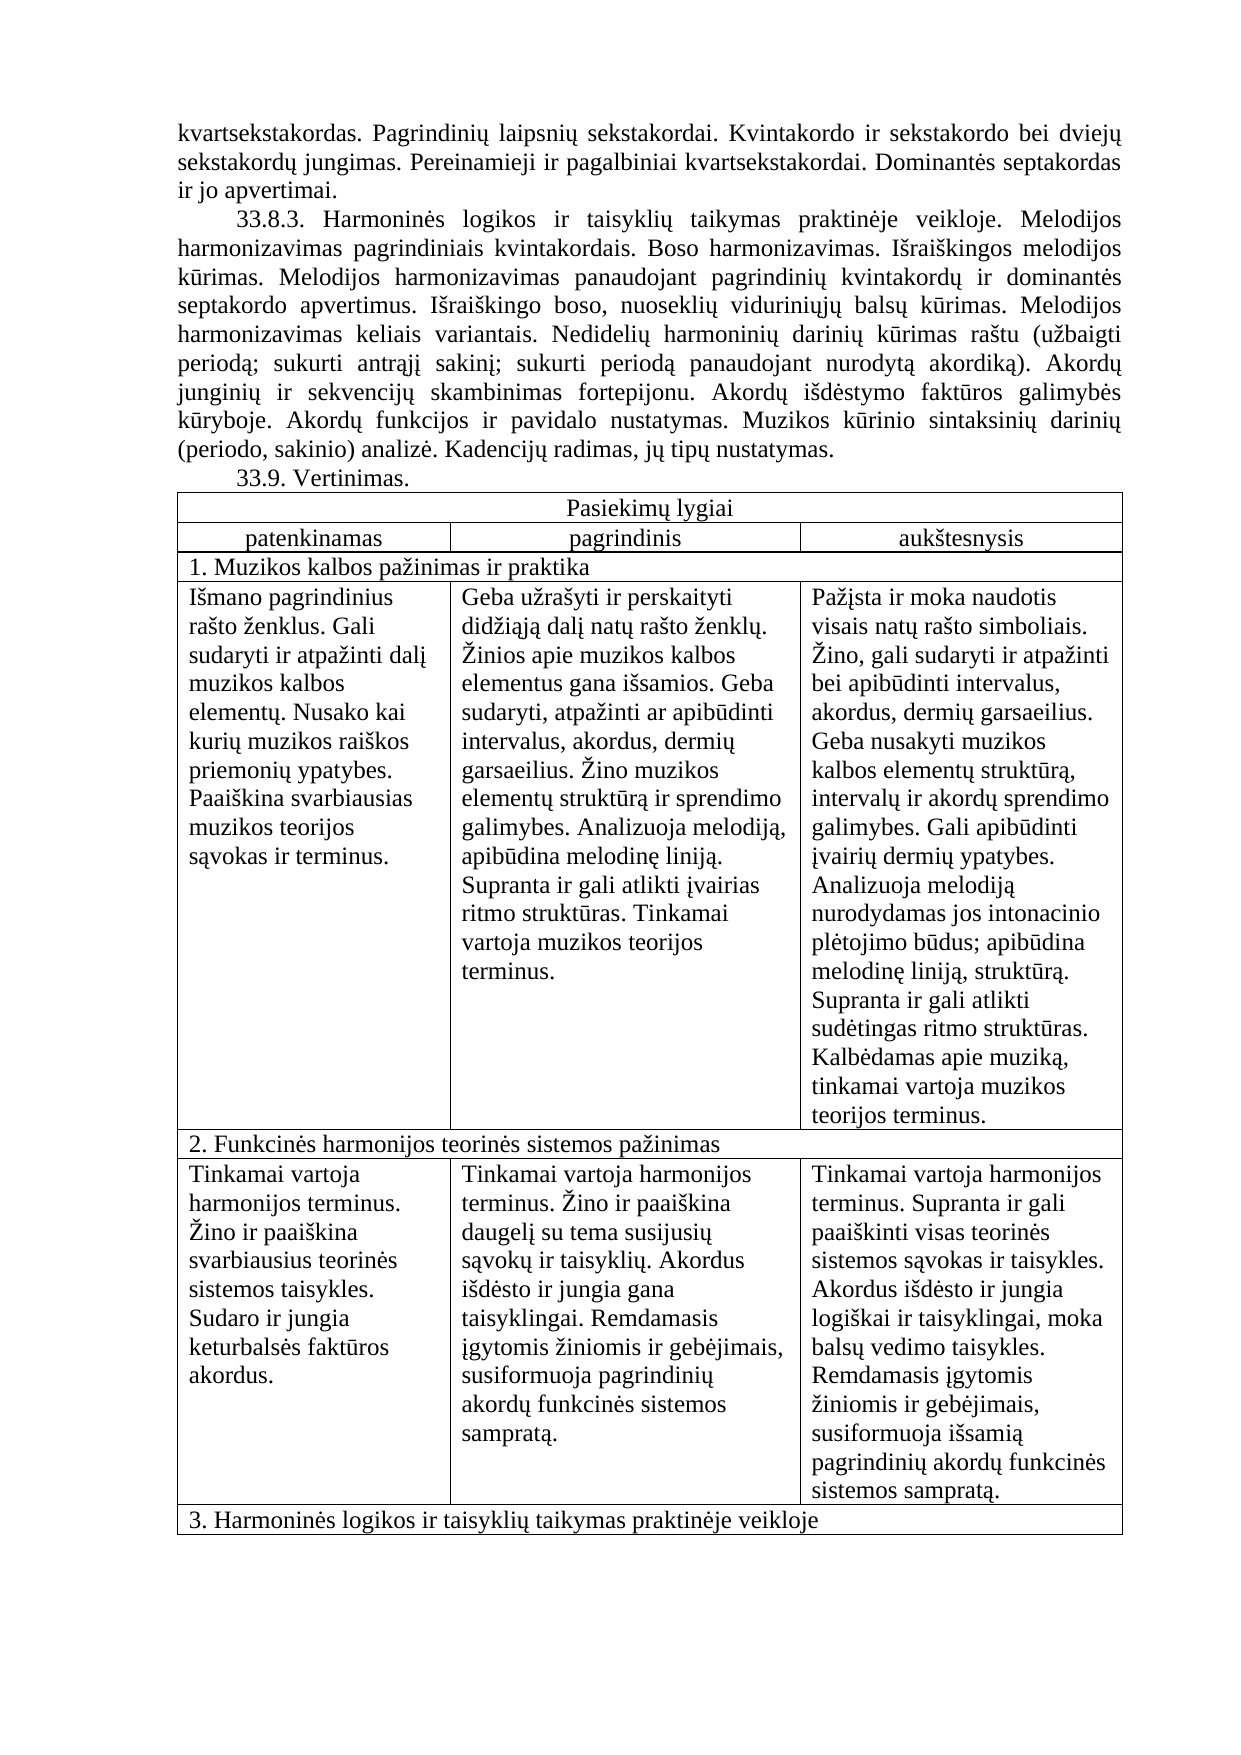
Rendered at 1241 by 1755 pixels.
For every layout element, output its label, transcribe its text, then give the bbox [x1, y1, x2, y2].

table_header Pasiekimų lygiai [178, 493, 1122, 522]
table_cell [1026, 1130, 1122, 1158]
table_cell aukštesnysis [801, 523, 1122, 551]
table_cell Išmano pagrindinius rašto ženklus. Gali sudaryti ir atpažinti dalį muzikos kalbos elementų. Nusako kai kurių muzikos raiškos priemonių ypatybes. Paaiškina svarbiausias muzikos teorijos sąvokas ir terminus. [178, 582, 450, 1128]
table_cell 1. Muzikos kalbos pažinimas ir praktika [178, 553, 963, 581]
table_cell Tinkamai vartoja harmonijos terminus. Supranta ir gali paaiškinti visas teorinės sistemos sąvokas ir taisykles. Akordus išdėsto ir jungia logiškai ir taisyklingai, moka balsų vedimo taisykles. Remdamasis įgytomis žiniomis ir gebėjimais, susiformuoja išsamią pagrindinių akordų funkcinės sistemos sampratą. [801, 1159, 1122, 1504]
table_cell [964, 553, 1026, 581]
table_cell pagrindinis [451, 523, 800, 551]
table_cell [1026, 1505, 1122, 1534]
table_cell Pažįsta ir moka naudotis visais natų rašto simboliais. Žino, gali sudaryti ir atpažinti bei apibūdinti intervalus, akordus, dermių garsaeilius. Geba nusakyti muzikos kalbos elementų struktūrą, intervalų ir akordų sprendimo galimybes. Gali apibūdinti įvairių dermių ypatybes. Analizuoja melodiją nurodydamas jos intonacinio plėtojimo būdus; apibūdina melodinę liniją, struktūrą. Supranta ir gali atlikti sudėtingas ritmo struktūras. Kalbėdamas apie muziką, tinkamai vartoja muzikos teorijos terminus. [801, 582, 1122, 1128]
table_cell 2. Funkcinės harmonijos teorinės sistemos pažinimas [178, 1130, 963, 1158]
text 33.9. Vertinimas. [177, 463, 1122, 492]
table_cell [964, 1505, 1026, 1534]
table_cell Tinkamai vartoja harmonijos terminus. Žino ir paaiškina svarbiausius teorinės sistemos taisykles. Sudaro ir jungia keturbalsės faktūros akordus. [178, 1159, 450, 1504]
table_cell [964, 1130, 1026, 1158]
text kvartsekstakordas. Pagrindinių laipsnių sekstakordai. Kvintakordo ir sekstakordo bei dviejų sekstakordų jungimas. Pereinamieji ir pagalbiniai kvartsekstakordai. Dominantės septakordas ir jo apvertimai. [177, 118, 1122, 204]
text 33.8.3. Harmoninės logikos ir taisyklių taikymas praktinėje veikloje. Melodijos harmonizavimas pagrindiniais kvintakordais. Boso harmonizavimas. Išraiškingos melodijos kūrimas. Melodijos harmonizavimas panaudojant pagrindinių kvintakordų ir dominantės septakordo apvertimus. Išraiškingo boso, nuoseklių viduriniųjų balsų kūrimas. Melodijos harmonizavimas keliais variantais. Nedidelių harmoninių darinių kūrimas raštu (užbaigti periodą; sukurti antrąjį sakinį; sukurti periodą panaudojant nurodytą akordiką). Akordų junginių ir sekvencijų skambinimas fortepijonu. Akordų išdėstymo faktūros galimybės kūryboje. Akordų funkcijos ir pavidalo nustatymas. Muzikos kūrinio sintaksinių darinių (periodo, sakinio) analizė. Kadencijų radimas, jų tipų nustatymas. [177, 204, 1122, 463]
table_cell [1026, 553, 1122, 581]
table_cell 3. Harmoninės logikos ir taisyklių taikymas praktinėje veikloje [178, 1505, 963, 1534]
table_cell patenkinamas [178, 523, 450, 551]
table_cell Tinkamai vartoja harmonijos terminus. Žino ir paaiškina daugelį su tema susijusių sąvokų ir taisyklių. Akordus išdėsto ir jungia gana taisyklingai. Remdamasis įgytomis žiniomis ir gebėjimais, susiformuoja pagrindinių akordų funkcinės sistemos sampratą. [451, 1159, 800, 1504]
table_cell Geba užrašyti ir perskaityti didžiąją dalį natų rašto ženklų. Žinios apie muzikos kalbos elementus gana išsamios. Geba sudaryti, atpažinti ar apibūdinti intervalus, akordus, dermių garsaeilius. Žino muzikos elementų struktūrą ir sprendimo galimybes. Analizuoja melodiją, apibūdina melodinę liniją. Supranta ir gali atlikti įvairias ritmo struktūras. Tinkamai vartoja muzikos teorijos terminus. [451, 582, 800, 1128]
